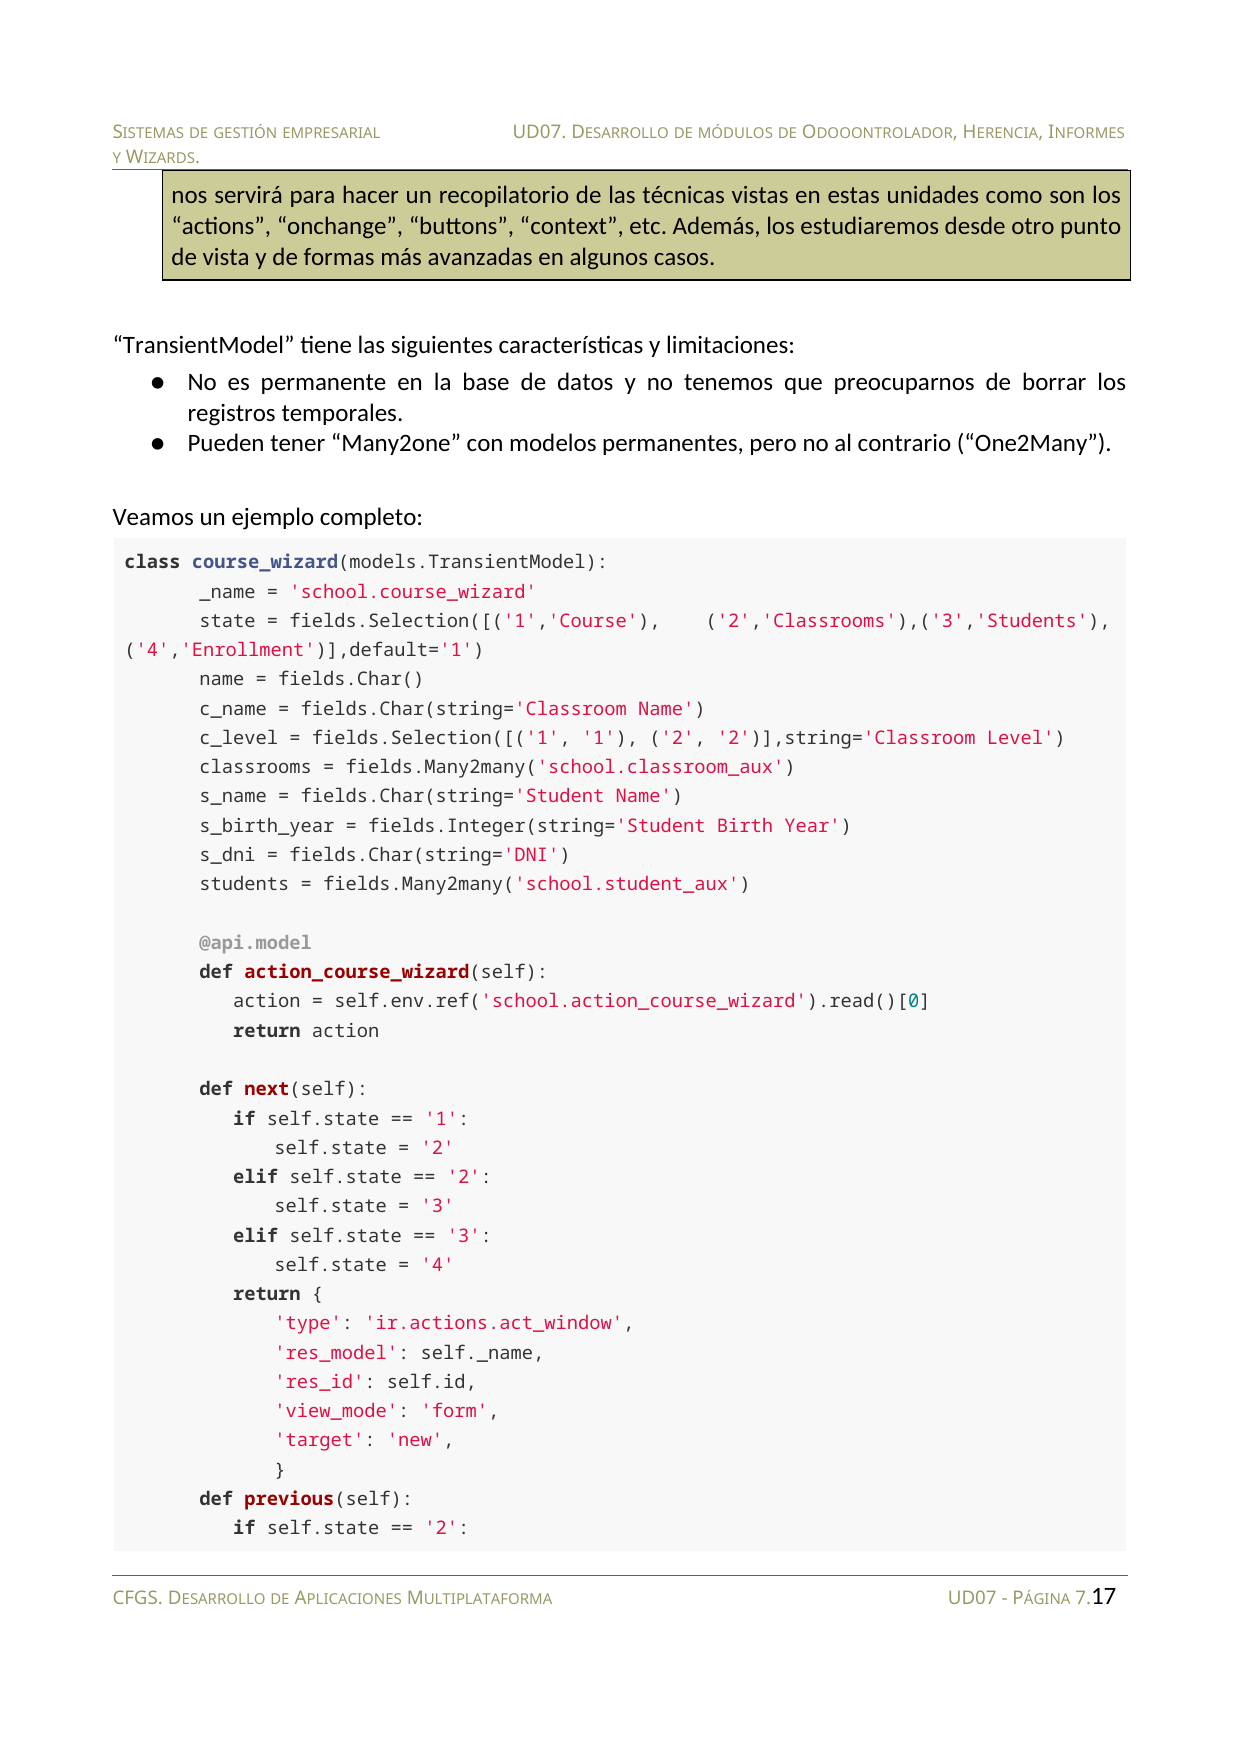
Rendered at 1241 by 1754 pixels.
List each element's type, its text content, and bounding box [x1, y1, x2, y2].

list No es permanente en la base de datos y no tenemos que preocuparnos de borrar los registros temporales. [150, 366, 1128, 427]
text “TransientModel” tiene las siguientes características y limitaciones: [112, 329, 1128, 360]
text nos servirá para hacer un recopilatorio de las técnicas vistas en estas unidades como son los “actions”, “onchange”, “buttons”, “context”, etc. Además, los estudiaremos desde otro punto de vista y de formas más avanzadas en algunos casos. [163, 171, 1130, 279]
list Pueden tener “Many2one” con modelos permanentes, pero no al contrario (“One2Many”). [150, 427, 1128, 458]
table_header class course_wizard(models.TransientModel): _name = 'school.course_wizard' state = fields.Selection([('1','Course'), ('2','Classrooms'),('3','Students'),('4','Enrollment')],default='1') name = fields.Char() c_name = fields.Char(string='Classroom Name') c_level = fields.Selection([('1', '1'), ('2', '2')],string='Classroom Level') classrooms = fields.Many2many('school.classroom_aux') s_name = fields.Char(string='Student Name') s_birth_year = fields.Integer(string='Student Birth Year') s_dni = fields.Char(string='DNI') students = fields.Many2many('school.student_aux') @api.model def action_course_wizard(self): action = self.env.ref('school.action_course_wizard').read()[0] return action def next(self): if self.state == '1': self.state = '2' elif self.state == '2': self.state = '3' elif self.state == '3': self.state = '4' return { 'type': 'ir.actions.act_window', 'res_model': self._name, 'res_id': self.id, 'view_mode': 'form', 'target': 'new', } def previous(self): if self.state == '2': [114, 538, 1126, 1551]
text Veamos un ejemplo completo: [112, 501, 1128, 532]
